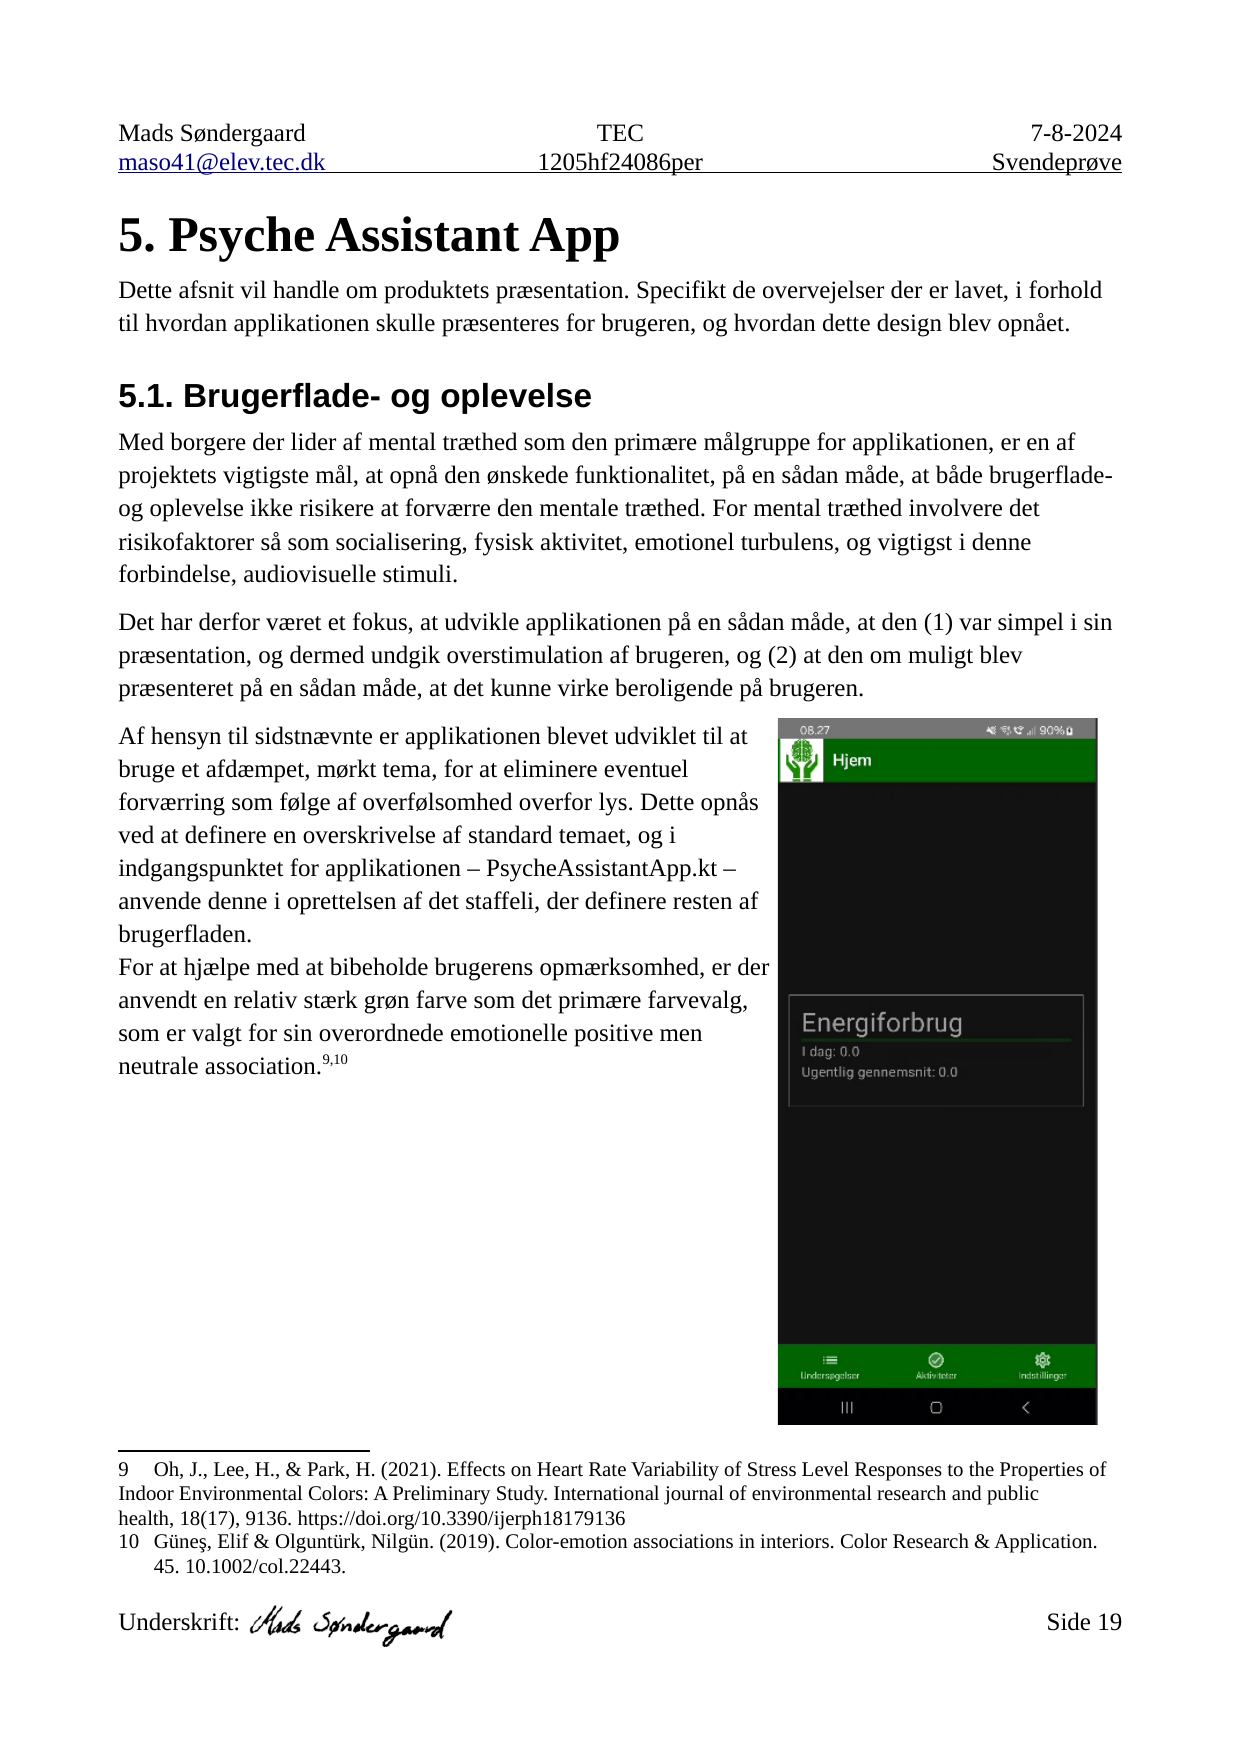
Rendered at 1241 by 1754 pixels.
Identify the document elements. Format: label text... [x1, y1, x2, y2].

picture [244, 1600, 458, 1647]
text Med borgere der lider af mental træthed som den primære målgruppe for applikationen, er en af projektets vigtigste mål, at opnå den ønskede funktionalitet, på en sådan måde, at både brugerflade- og oplevelse ikke risikere at forværre den mentale træthed. For mental træthed involvere det risikofaktorer så som socialisering, fysisk aktivitet, emotionel turbulens, og vigtigst i denne forbindelse, audiovisuelle stimuli. [118, 427, 1122, 588]
text Indoor Environmental Colors: A Preliminary Study. International journal of environmental research and public [118, 1481, 1122, 1505]
subtitle 5.1. Brugerflade- og oplevelse [118, 377, 1122, 415]
text Af hensyn til sidstnævnte er applikationen blevet udviklet til at bruge et afdæmpet, mørkt tema, for at eliminere eventuel forværring som følge af overfølsomhed overfor lys. Dette opnås ved at definere en overskrivelse af standard temaet, og i indgangspunktet for applikationen – PsycheAssistantApp.kt – anvende denne i oprettelsen af det staffeli, der definere resten af brugerfladen. For at hjælpe med at bibeholde brugerens opmærksomhed, er der anvendt en relativ stærk grøn farve som det primære farvevalg, som er valgt for sin overordnede emotionelle positive men neutrale association., [118, 721, 777, 1080]
text Oh, J., Lee, H., & Park, H. (2021). Effects on Heart Rate Variability of Stress Level Responses to the Properties of [118, 1457, 1122, 1481]
text Det har derfor været et fokus, at udvikle applikationen på en sådan måde, at den (1) var simpel i sin præsentation, og dermed undgik overstimulation af brugeren, og (2) at den om muligt blev præsenteret på en sådan måde, at det kunne virke beroligende på brugeren. [118, 607, 1122, 702]
picture [777, 718, 1098, 1425]
text health, 18(17), 9136. https://doi.org/10.3390/ijerph18179136 [118, 1505, 1122, 1529]
text Dette afsnit vil handle om produktets præsentation. Specifikt de overvejelser der er lavet, i forhold til hvordan applikationen skulle præsenteres for brugeren, og hvordan dette design blev opnået. [118, 275, 1122, 337]
text Güneş, Elif & Olguntürk, Nilgün. (2019). Color‐emotion associations in interiors. Color Research & Application. 45. 10.1002/col.22443. [118, 1529, 1122, 1578]
subtitle 5. Psyche Assistant App [118, 205, 1122, 263]
